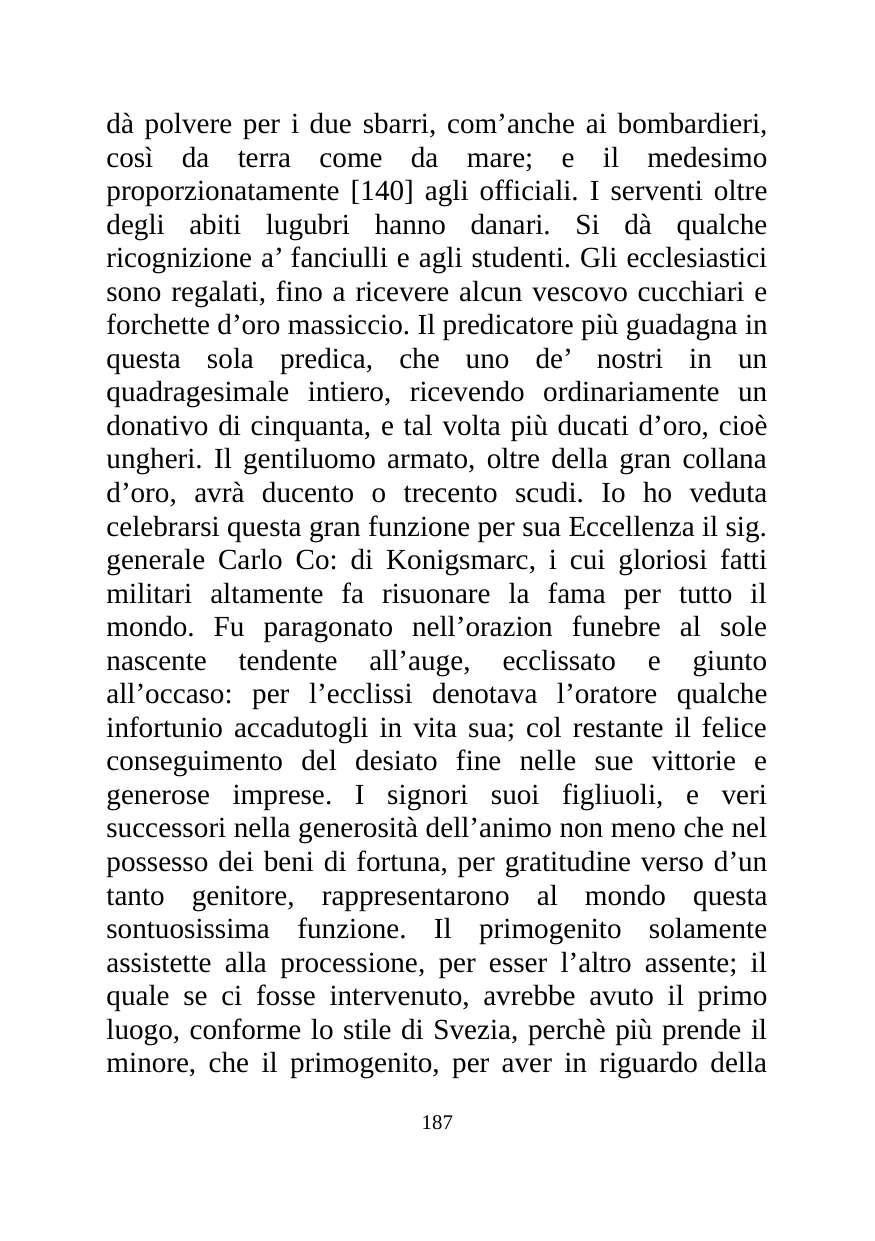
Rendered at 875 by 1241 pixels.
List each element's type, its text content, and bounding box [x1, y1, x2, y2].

text dà polvere per i due sbarri, com’anche ai bombardieri, così da terra come da mare; e il medesimo proporzionatamente [140] agli officiali. I serventi oltre degli abiti lugubri hanno danari. Si dà qualche ricognizione a’ fanciulli e agli studenti. Gli ecclesiastici sono regalati, fino a ricevere alcun vescovo cucchiari e forchette d’oro massiccio. Il predicatore più guadagna in questa sola predica, che uno de’ nostri in un quadragesimale intiero, ricevendo ordinariamente un donativo di cinquanta, e tal volta più ducati d’oro, cioè ungheri. Il gentiluomo armato, oltre della gran collana d’oro, avrà ducento o trecento scudi. Io ho veduta celebrarsi questa gran funzione per sua Eccellenza il sig. generale Carlo Co: di Konigsmarc, i cui gloriosi fatti militari altamente fa risuonare la fama per tutto il mondo. Fu paragonato nell’orazion funebre al sole nascente tendente all’auge, ecclissato e giunto all’occaso: per l’ecclissi denotava l’oratore qualche infortunio accadutogli in vita sua; col restante il felice conseguimento del desiato fine nelle sue vittorie e generose imprese. I signori suoi figliuoli, e veri successori nella generosità dell’animo non meno che nel possesso dei beni di fortuna, per gratitudine verso d’un tanto genitore, rappresentarono al mondo questa sontuosissima funzione. Il primogenito solamente assistette alla processione, per esser l’altro assente; il quale se ci fosse intervenuto, avrebbe avuto il primo luogo, conforme lo stile di Svezia, perchè più prende il minore, che il primogenito, per aver in riguardo della [106, 106, 768, 1079]
